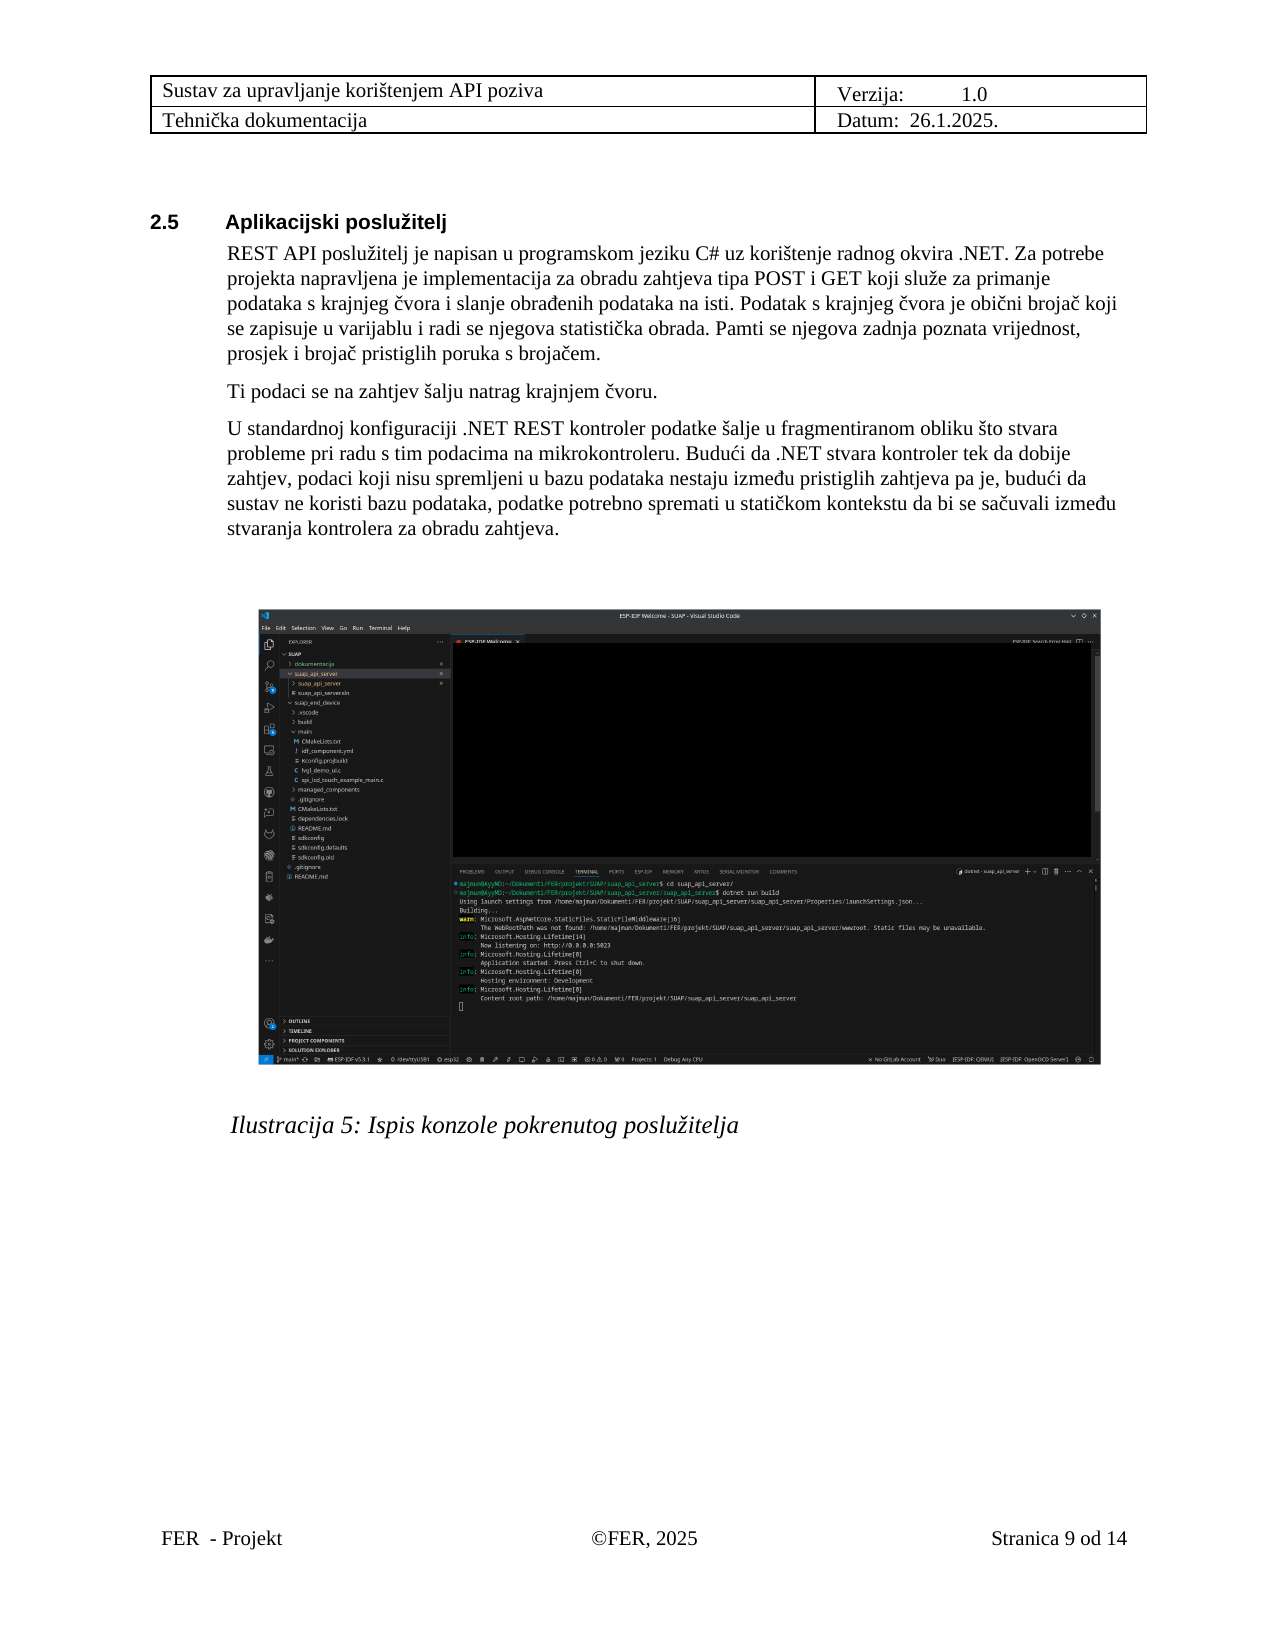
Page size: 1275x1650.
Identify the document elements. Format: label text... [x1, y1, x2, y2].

text Ilustracija 5: Ispis konzole pokrenutog poslužitelja [230, 1098, 1128, 1139]
picture [230, 586, 1129, 1098]
text Ti podaci se na zahtjev šalju natrag krajnjem čvoru. [227, 378, 1125, 403]
text [230, 574, 1128, 586]
text U standardnoj konfiguraciji .NET REST kontroler podatke šalje u fragmentiranom obliku što stvara probleme pri radu s tim podacima na mikrokontroleru. Budući da .NET stvara kontroler tek da dobije zahtjev, podaci koji nisu spremljeni u bazu podataka nestaju između pristiglih zahtjeva pa je, budući da sustav ne koristi bazu podataka, podatke potrebno spremati u statičkom kontekstu da bi se sačuvali između stvaranja kontrolera za obradu zahtjeva. [227, 415, 1125, 540]
text REST API poslužitelj je napisan u programskom jeziku C# uz korištenje radnog okvira .NET. Za potrebe projekta napravljena je implementacija za obradu zahtjeva tipa POST i GET koji služe za primanje podataka s krajnjeg čvora i slanje obrađenih podataka na isti. Podatak s krajnjeg čvora je obični brojač koji se zapisuje u varijablu i radi se njegova statistička obrada. Pamti se njegova zadnja poznata vrijednost, prosjek i brojač pristiglih poruka s brojačem. [227, 240, 1125, 365]
subtitle Aplikacijski poslužitelj [150, 209, 1125, 234]
